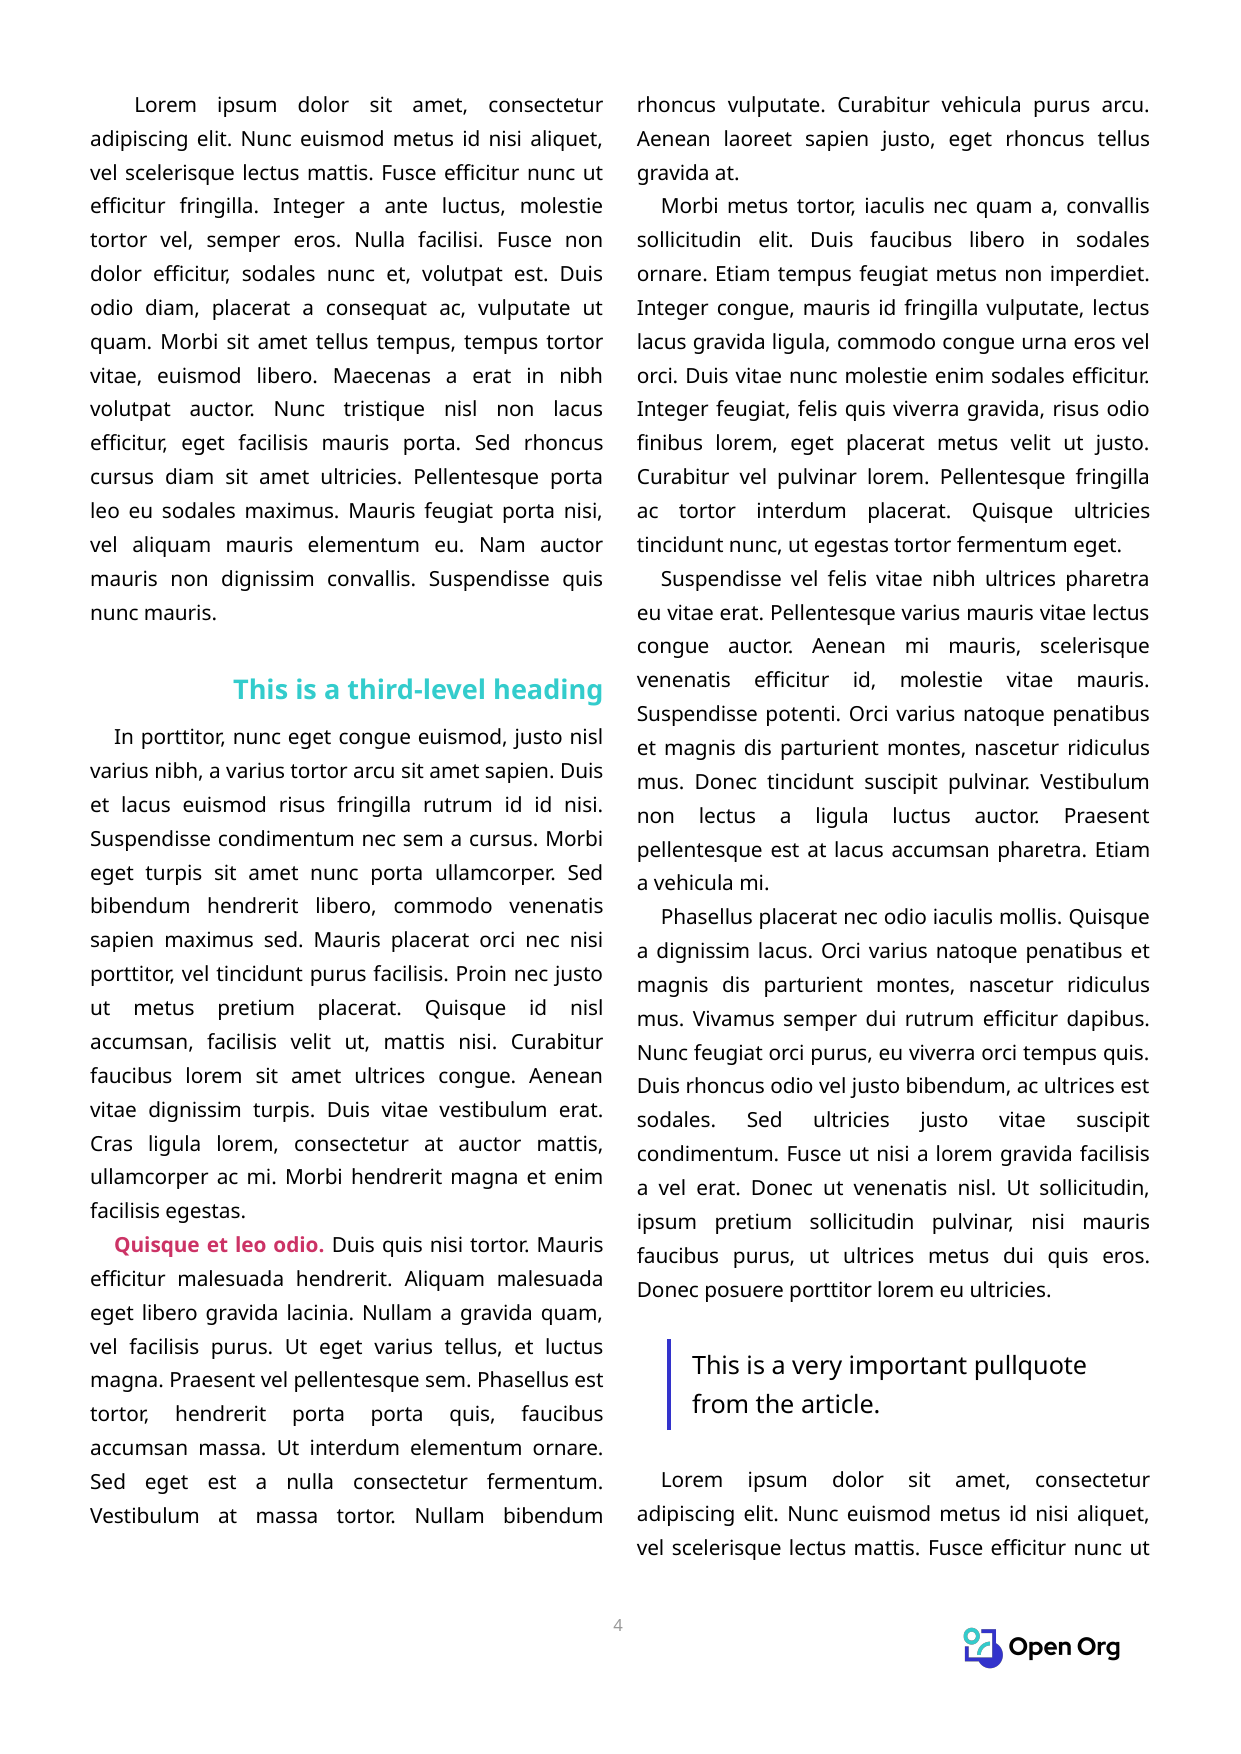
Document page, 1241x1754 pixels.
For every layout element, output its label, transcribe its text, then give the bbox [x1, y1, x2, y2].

text Quisque et leo odio. Duis quis nisi tortor. Mauris efficitur malesuada hendrerit. Aliquam malesuada eget libero gravida lacinia. Nullam a gravida quam, vel facilisis purus. Ut eget varius tellus, et luctus magna. Praesent vel pellentesque sem. Phasellus est tortor, hendrerit porta porta quis, faucibus accumsan massa. Ut interdum elementum ornare. Sed eget est a nulla consectetur fermentum. Vestibulum at massa tortor. Nullam bibendum [90, 1230, 604, 1529]
text This is a very important pullquote from the article. [671, 1339, 1135, 1430]
text Phasellus placerat nec odio iaculis mollis. Quisque a dignissim lacus. Orci varius natoque penatibus et magnis dis parturient montes, nascetur ridiculus mus. Vivamus semper dui rutrum efficitur dapibus. Nunc feugiat orci purus, eu viverra orci tempus quis. Duis rhoncus odio vel justo bibendum, ac ultrices est sodales. Sed ultricies justo vitae suscipit condimentum. Fusce ut nisi a lorem gravida facilisis a vel erat. Donec ut venenatis nisl. Ut sollicitudin, ipsum pretium sollicitudin pulvinar, nisi mauris faucibus purus, ut ultrices metus dui quis eros. Donec posuere porttitor lorem eu ultricies. [637, 902, 1150, 1303]
text Suspendisse vel felis vitae nibh ultrices pharetra eu vitae erat. Pellentesque varius mauris vitae lectus congue auctor. Aenean mi mauris, scelerisque venenatis efficitur id, molestie vitae mauris. Suspendisse potenti. Orci varius natoque penatibus et magnis dis parturient montes, nascetur ridiculus mus. Donec tincidunt suscipit pulvinar. Vestibulum non lectus a ligula luctus auctor. Praesent pellentesque est at lacus accumsan pharetra. Etiam a vehicula mi. [637, 564, 1150, 897]
text rhoncus vulputate. Curabitur vehicula purus arcu. Aenean laoreet sapien justo, eget rhoncus tellus gravida at. [637, 90, 1150, 186]
text Lorem ipsum dolor sit amet, consectetur adipiscing elit. Nunc euismod metus id nisi aliquet, vel scelerisque lectus mattis. Fusce efficitur nunc ut efficitur fringilla. Integer a ante luctus, molestie tortor vel, semper eros. Nulla facilisi. Fusce non dolor efficitur, sodales nunc et, volutpat est. Duis odio diam, placerat a consequat ac, vulputate ut quam. Morbi sit amet tellus tempus, tempus tortor vitae, euismod libero. Maecenas a erat in nibh volutpat auctor. Nunc tristique nisl non lacus efficitur, eget facilisis mauris porta. Sed rhoncus cursus diam sit amet ultricies. Pellentesque porta leo eu sodales maximus. Mauris feugiat porta nisi, vel aliquam mauris elementum eu. Nam auctor mauris non dignissim convallis. Suspendisse quis nunc mauris. [90, 90, 604, 626]
text Morbi metus tortor, iaculis nec quam a, convallis sollicitudin elit. Duis faucibus libero in sodales ornare. Etiam tempus feugiat metus non imperdiet. Integer congue, mauris id fringilla vulputate, lectus lacus gravida ligula, commodo congue urna eros vel orci. Duis vitae nunc molestie enim sodales efficitur. Integer feugiat, felis quis viverra gravida, risus odio finibus lorem, eget placerat metus velit ut justo. Curabitur vel pulvinar lorem. Pellentesque fringilla ac tortor interdum placerat. Quisque ultricies tincidunt nunc, ut egestas tortor fermentum eget. [637, 192, 1150, 558]
subtitle This is a third-level heading [90, 671, 604, 707]
picture [963, 1627, 1120, 1669]
text Lorem ipsum dolor sit amet, consectetur adipiscing elit. Nunc euismod metus id nisi aliquet, vel scelerisque lectus mattis. Fusce efficitur nunc ut [637, 1465, 1150, 1561]
text In porttitor, nunc eget congue euismod, justo nisl varius nibh, a varius tortor arcu sit amet sapien. Duis et lacus euismod risus fringilla rutrum id id nisi. Suspendisse condimentum nec sem a cursus. Morbi eget turpis sit amet nunc porta ullamcorper. Sed bibendum hendrerit libero, commodo venenatis sapien maximus sed. Mauris placerat orci nec nisi porttitor, vel tincidunt purus facilisis. Proin nec justo ut metus pretium placerat. Quisque id nisl accumsan, facilisis velit ut, mattis nisi. Curabitur faucibus lorem sit amet ultrices congue. Aenean vitae dignissim turpis. Duis vitae vestibulum erat. Cras ligula lorem, consectetur at auctor mattis, ullamcorper ac mi. Morbi hendrerit magna et enim facilisis egestas. [90, 722, 604, 1225]
